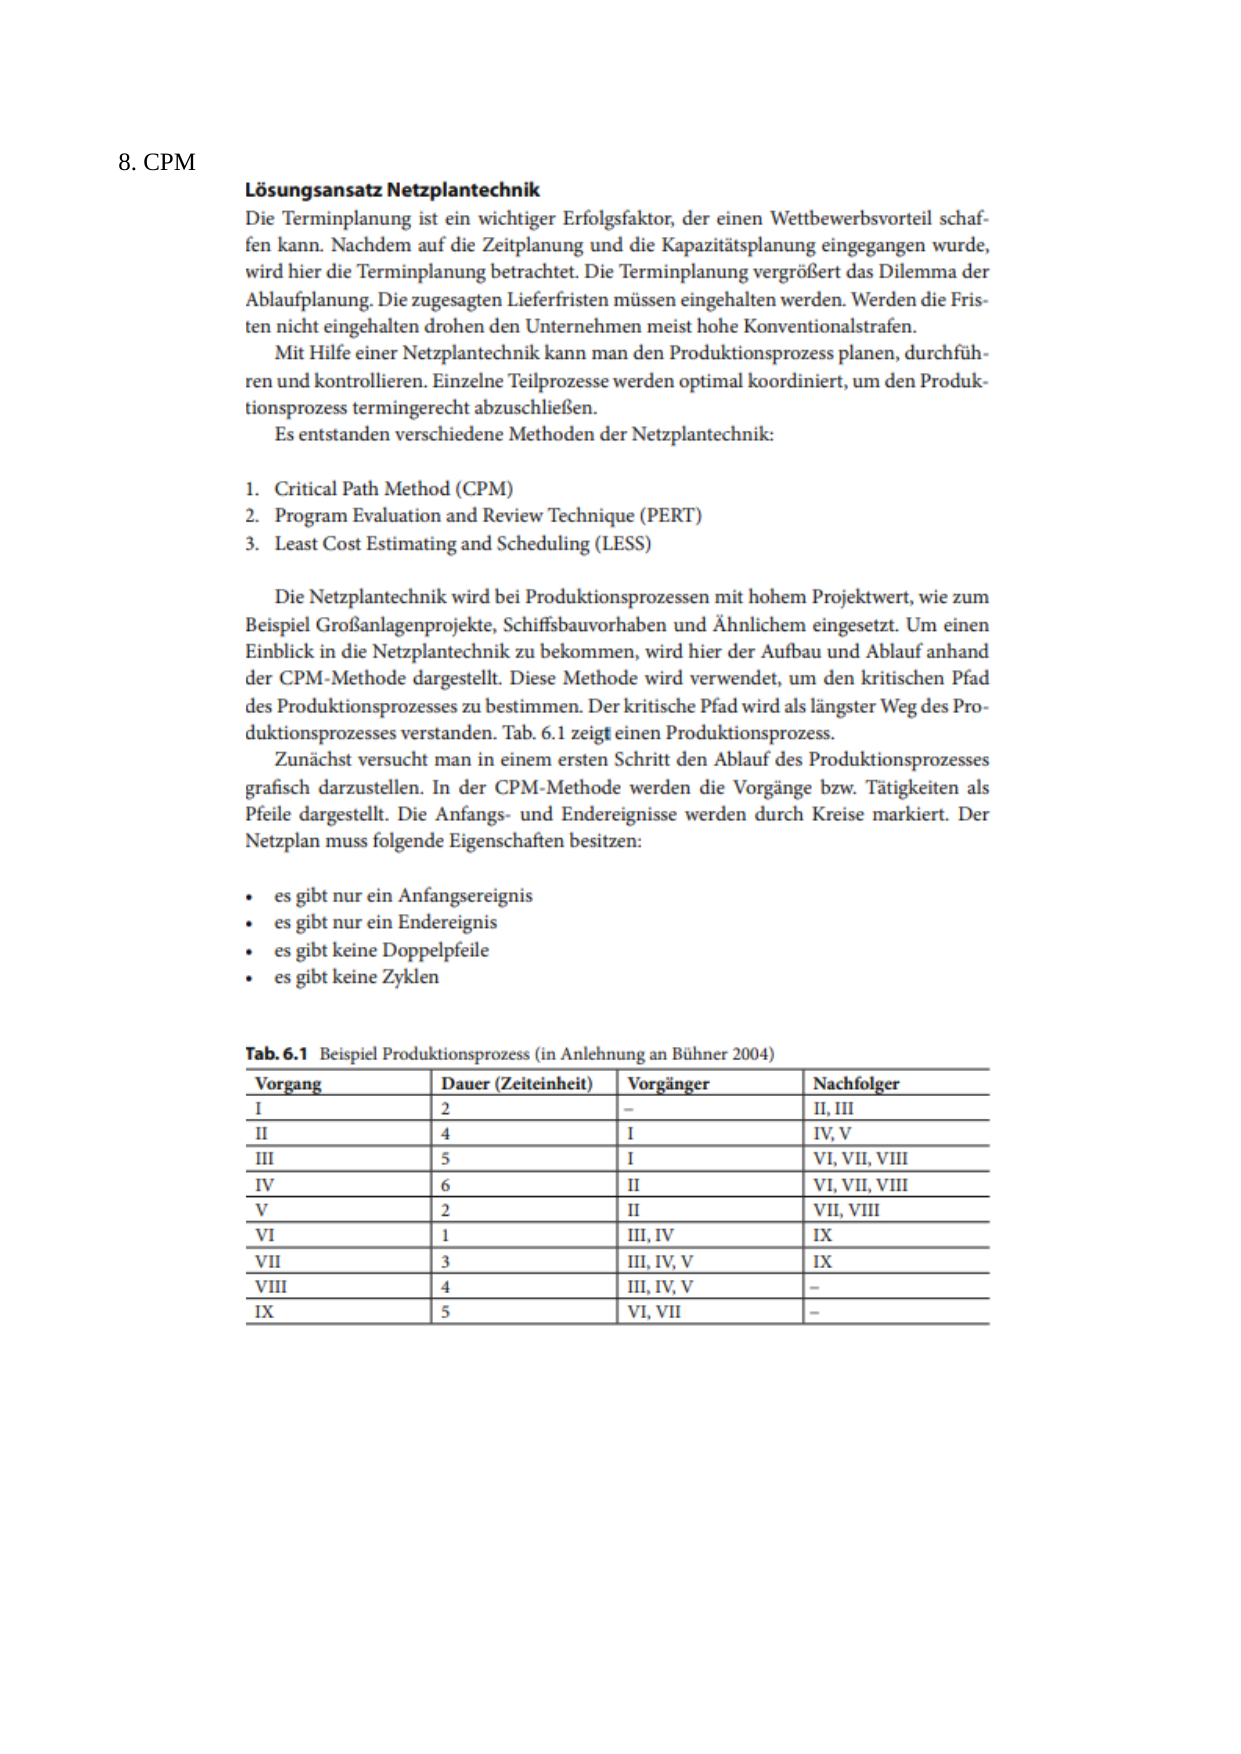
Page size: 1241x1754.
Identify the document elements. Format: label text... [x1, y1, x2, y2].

picture [245, 175, 995, 1329]
text 8. CPM [118, 147, 1122, 176]
